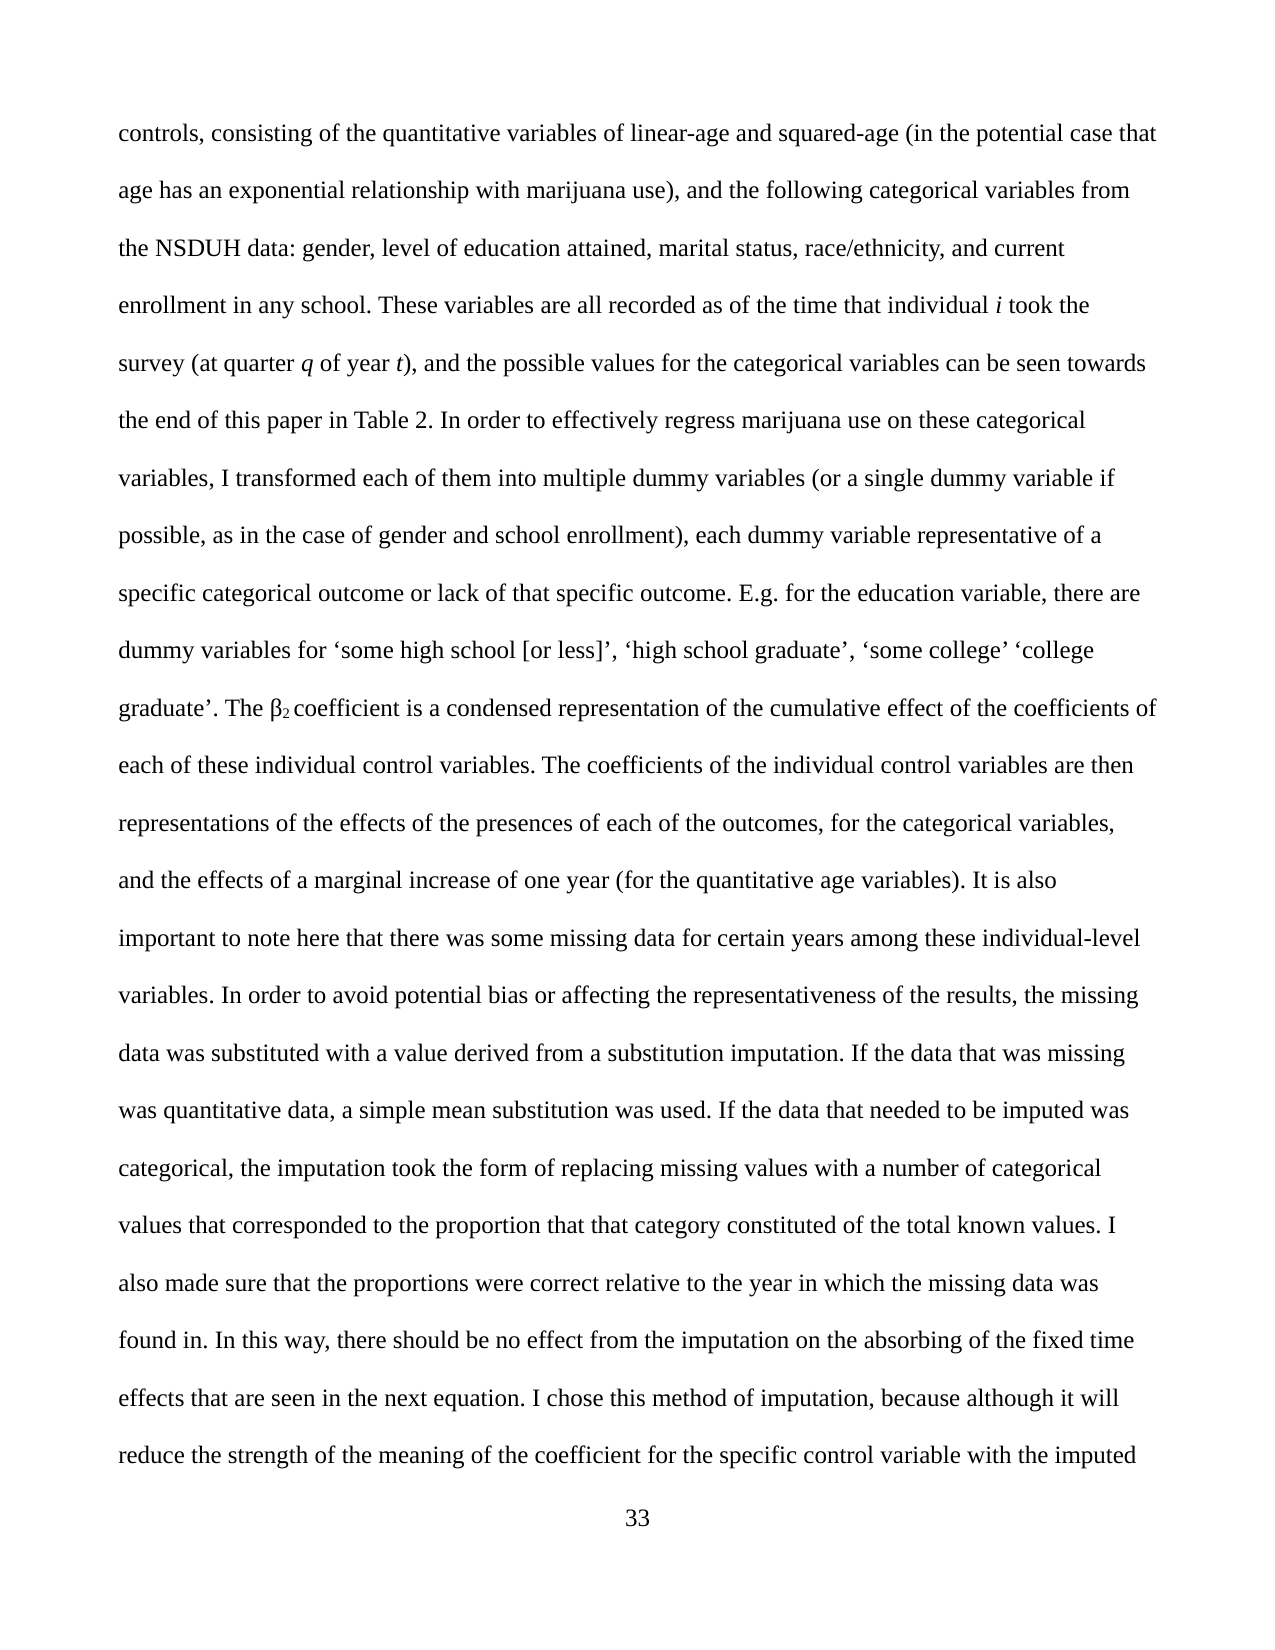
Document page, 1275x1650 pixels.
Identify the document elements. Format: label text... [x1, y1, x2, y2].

text controls, consisting of the quantitative variables of linear-age and squared-age (in the potential case that age has an exponential relationship with marijuana use), and the following categorical variables from the NSDUH data: gender, level of education attained, marital status, race/ethnicity, and current enrollment in any school. These variables are all recorded as of the time that individual i took the survey (at quarter q of year t), and the possible values for the categorical variables can be seen towards the end of this paper in Table 2. In order to effectively regress marijuana use on these categorical variables, I transformed each of them into multiple dummy variables (or a single dummy variable if possible, as in the case of gender and school enrollment), each dummy variable representative of a specific categorical outcome or lack of that specific outcome. E.g. for the education variable, there are dummy variables for ‘some high school [or less]’, ‘high school graduate’, ‘some college’ ‘college graduate’. The β2 coefficient is a condensed representation of the cumulative effect of the coefficients of each of these individual control variables. The coefficients of the individual control variables are then representations of the effects of the presences of each of the outcomes, for the categorical variables, and the effects of a marginal increase of one year (for the quantitative age variables). It is also important to note here that there was some missing data for certain years among these individual-level variables. In order to avoid potential bias or affecting the representativeness of the results, the missing data was substituted with a value derived from a substitution imputation. If the data that was missing was quantitative data, a simple mean substitution was used. If the data that needed to be imputed was categorical, the imputation took the form of replacing missing values with a number of categorical values that corresponded to the proportion that that category constituted of the total known values. I also made sure that the proportions were correct relative to the year in which the missing data was found in. In this way, there should be no effect from the imputation on the absorbing of the fixed time effects that are seen in the next equation. I chose this method of imputation, because although it will reduce the strength of the meaning of the coefficient for the specific control variable with the imputed [118, 118, 1157, 1469]
